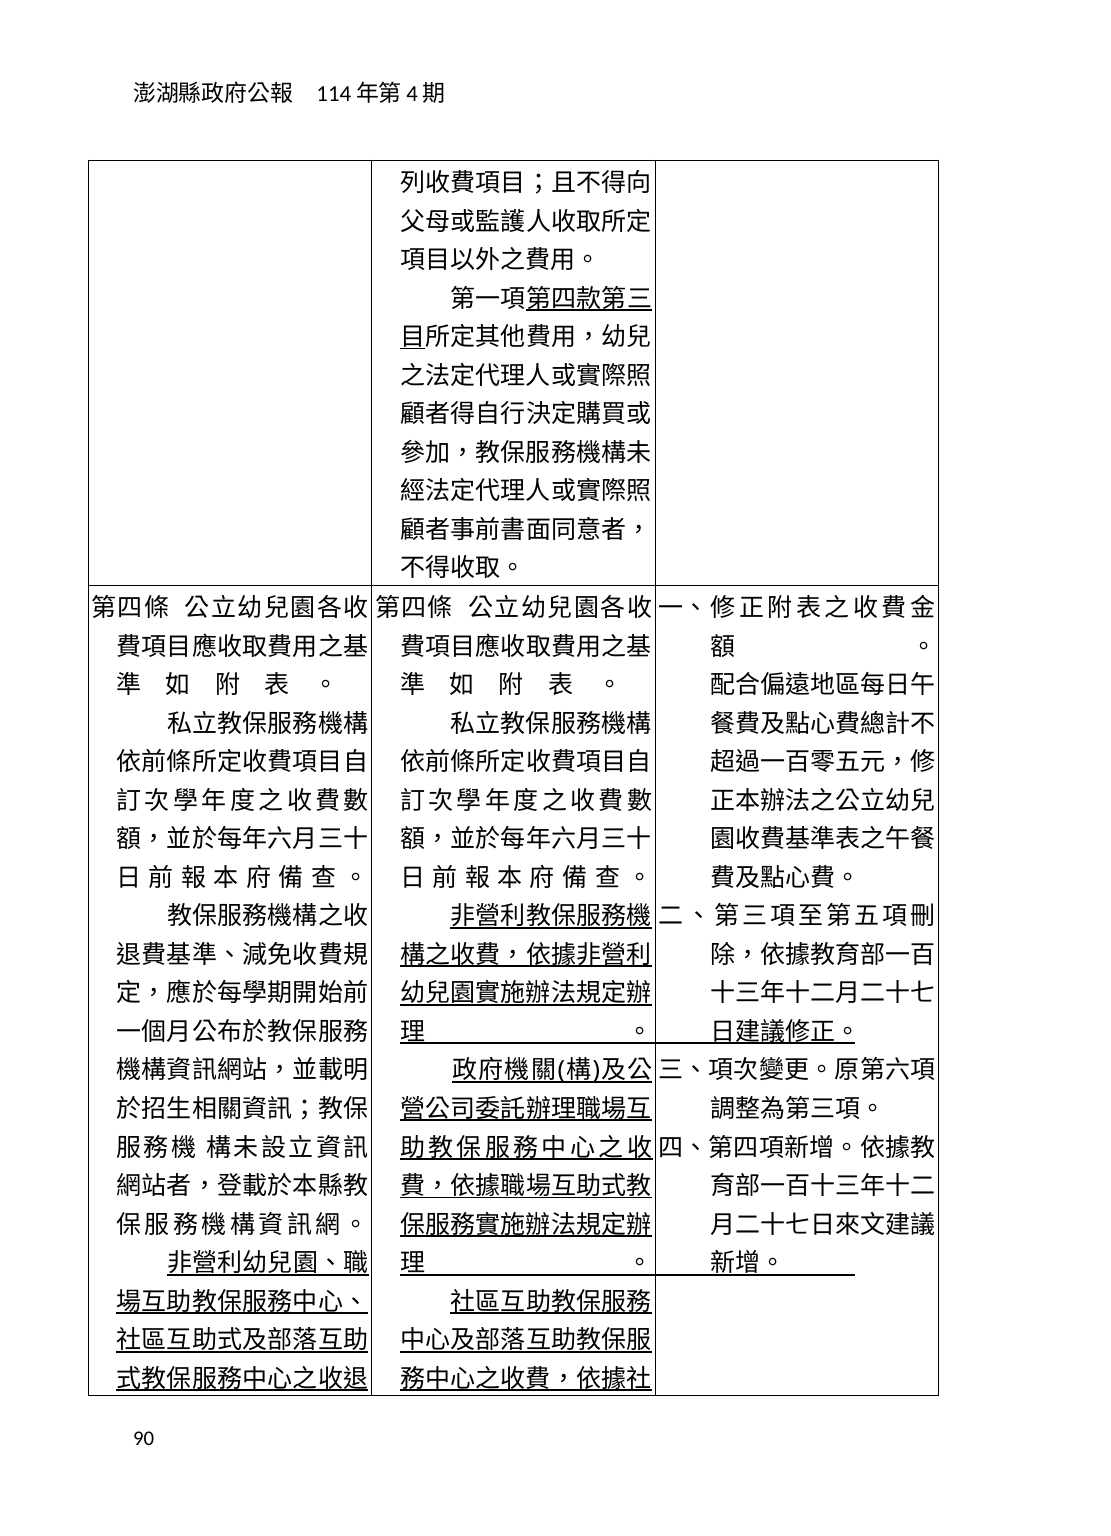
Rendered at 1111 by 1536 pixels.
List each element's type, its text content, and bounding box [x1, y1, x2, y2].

table_cell [656, 161, 938, 584]
table_cell 第四條 公立幼兒園各收費項目應收取費用之基準如附表。 私立教保服務機構依前條所定收費項目自訂次學年度之收費數額，並於每年六月三十日前報本府備查。 非營利教保服務機構之收費，依據非營利幼兒園實施辦法規定辦理。 政府機關(構)及公營公司委託辦理職場互助教保服務中心之收費，依據職場互助式教保服務實施辦法規定辦理。 社區互助教保服務中心及部落互助教保服務中心之收費，依據社 [372, 586, 655, 1395]
table_cell 列收費項目；且不得向父母或監護人收取所定項目以外之費用。 第一項第四款第三目所定其他費用，幼兒之法定代理人或實際照顧者得自行決定購買或參加，教保服務機構未經法定代理人或實際照顧者事前書面同意者，不得收取。 [372, 161, 655, 584]
table_cell [89, 161, 371, 584]
table_cell 第四條 公立幼兒園各收費項目應收取費用之基準如附表。 私立教保服務機構依前條所定收費項目自訂次學年度之收費數額，並於每年六月三十日前報本府備查。 教保服務機構之收退費基準、減免收費規定，應於每學期開始前一個月公布於教保服務機構資訊網站，並載明於招生相關資訊；教保服務機 構未設立資訊網站者，登載於本縣教保服務機構資訊網。 非營利幼兒園、職場互助教保服務中心、社區互助式及部落互助式教保服務中心之收退 [89, 586, 371, 1395]
table_cell 一、 修正附表之收費金額。 配合偏遠地區每日午餐費及點心費總計不超過一百零五元，修正本辦法之公立幼兒園收費基準表之午餐費及點心費。 二、第三項至第五項刪除，依據教育部一百十三年十二月二十七日建議修正。 三、項次變更。原第六項調整為第三項。 四、第四項新增。依據教育部一百十三年十二月二十七日來文建議新增。 [656, 586, 938, 1395]
